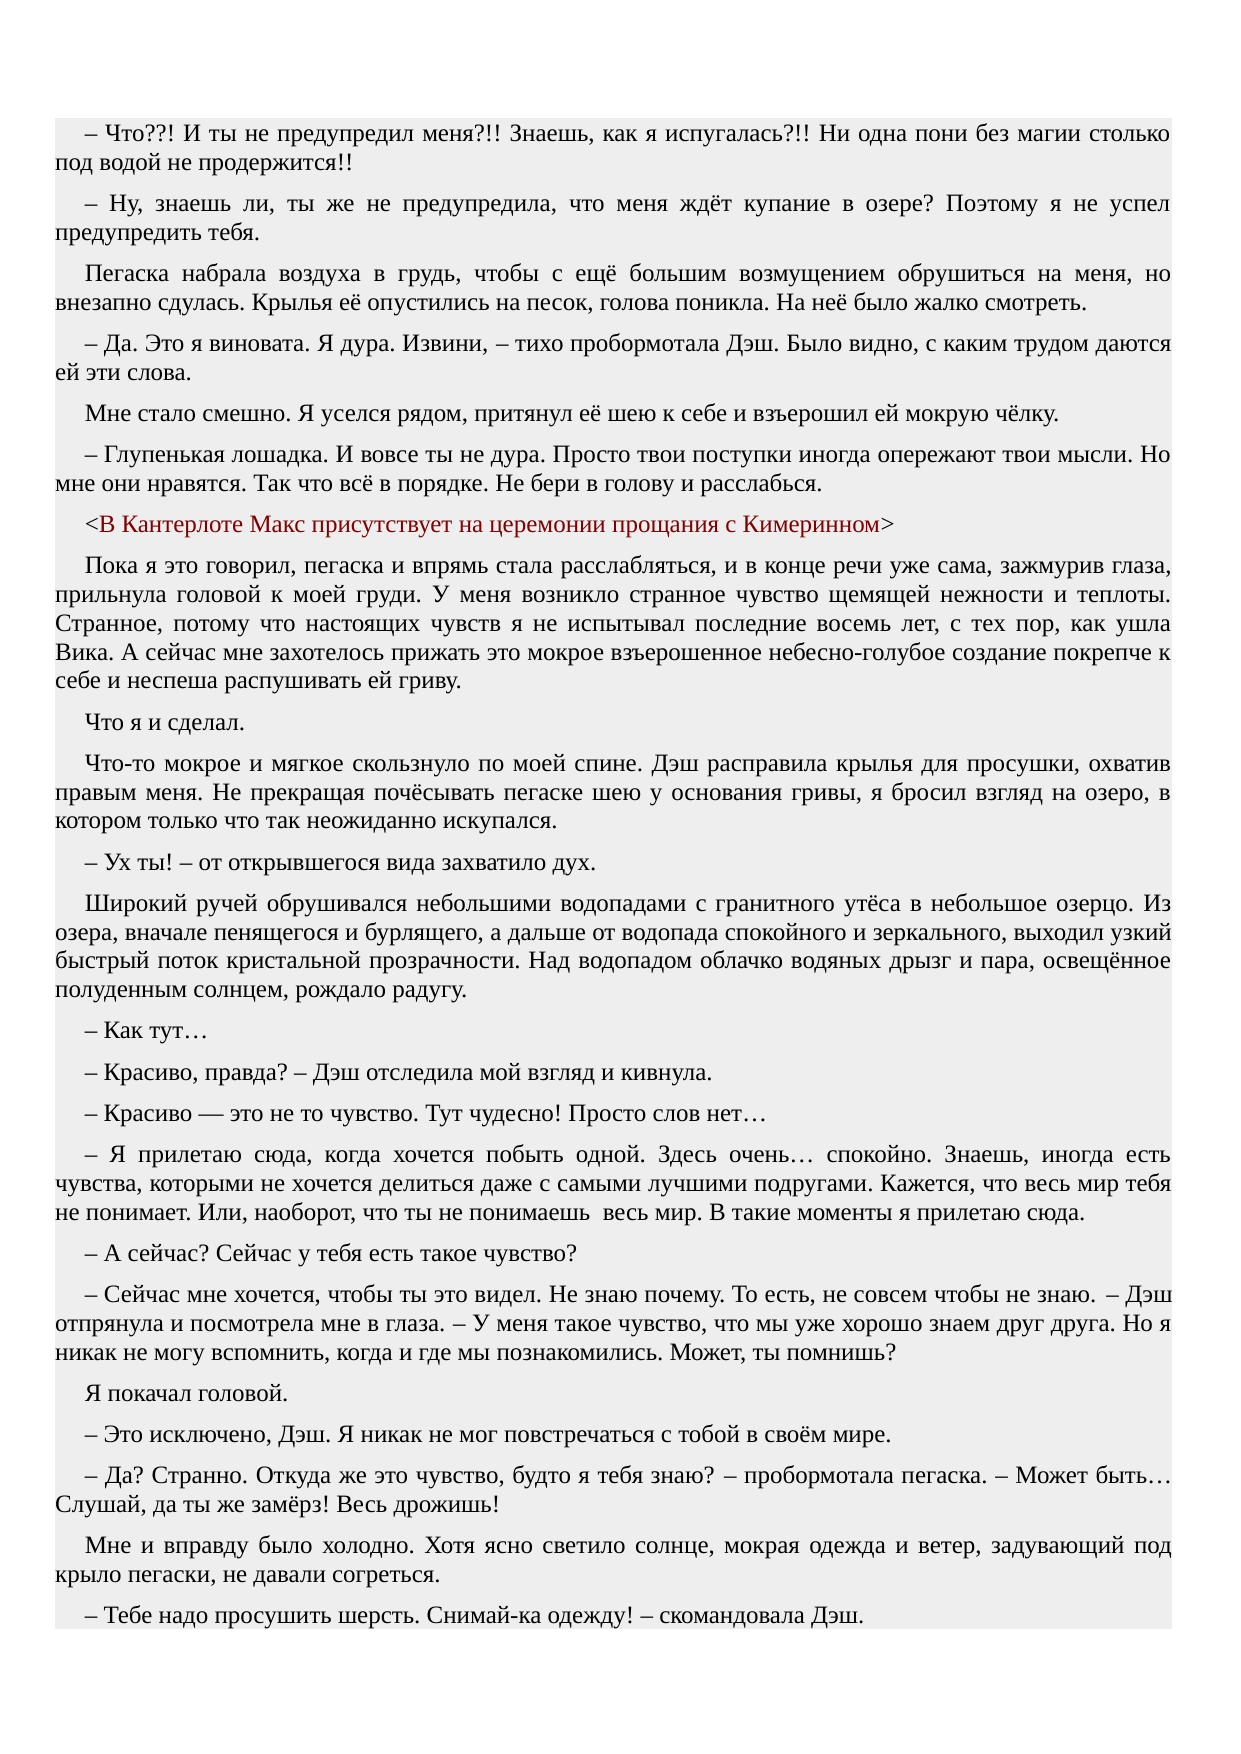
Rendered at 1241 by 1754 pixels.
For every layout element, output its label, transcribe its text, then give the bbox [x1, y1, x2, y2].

text – Ух ты! – от открывшегося вида захватило дух. [55, 847, 1172, 876]
text <В Кантерлоте Макс присутствует на церемонии прощания с Кимеринном> [55, 509, 1172, 538]
text – Сейчас мне хочется, чтобы ты это видел. Не знаю почему. То есть, не совсем чтобы не знаю. – Дэш отпрянула и посмотрела мне в глаза. – У меня такое чувство, что мы уже хорошо знаем друг друга. Но я никак не могу вспомнить, когда и где мы познакомились. Может, ты помнишь? [55, 1279, 1172, 1366]
text – А сейчас? Сейчас у тебя есть такое чувство? [55, 1238, 1172, 1267]
text Что я и сделал. [55, 707, 1172, 736]
text Пегаска набрала воздуха в грудь, чтобы с ещё большим возмущением обрушиться на меня, но внезапно сдулась. Крылья её опустились на песок, голова поникла. На неё было жалко смотреть. [55, 258, 1172, 316]
text Мне стало смешно. Я уселся рядом, притянул её шею к себе и взъерошил ей мокрую чёлку. [55, 398, 1172, 427]
text – Да? Странно. Откуда же это чувство, будто я тебя знаю? – пробормотала пегаска. – Может быть… Слушай, да ты же замёрз! Весь дрожишь! [55, 1461, 1172, 1518]
text – Ну, знаешь ли, ты же не предупредила, что меня ждёт купание в озере? Поэтому я не успел предупредить тебя. [55, 188, 1172, 246]
text Что-то мокрое и мягкое скользнуло по моей спине. Дэш расправила крылья для просушки, охватив правым меня. Не прекращая почёсывать пегаске шею у основания гривы, я бросил взгляд на озеро, в котором только что так неожиданно искупался. [55, 748, 1172, 834]
text – Тебе надо просушить шерсть. Снимай-ка одежду! – скомандовала Дэш. [55, 1601, 1172, 1629]
text – Что??! И ты не предупредил меня?!! Знаешь, как я испугалась?!! Ни одна пони без магии столько под водой не продержится!! [55, 118, 1172, 176]
text – Как тут… [55, 1016, 1172, 1044]
text Мне и вправду было холодно. Хотя ясно светило солнце, мокрая одежда и ветер, задувающий под крыло пегаски, не давали согреться. [55, 1531, 1172, 1588]
text – Да. Это я виновата. Я дура. Извини, – тихо пробормотала Дэш. Было видно, с каким трудом даются ей эти слова. [55, 328, 1172, 386]
text – Глупенькая лошадка. И вовсе ты не дура. Просто твои поступки иногда опережают твои мысли. Но мне они нравятся. Так что всё в порядке. Не бери в голову и расслабься. [55, 439, 1172, 497]
text Я покачал головой. [55, 1378, 1172, 1407]
text – Красиво — это не то чувство. Тут чудесно! Просто слов нет… [55, 1098, 1172, 1127]
text Пока я это говорил, пегаска и впрямь стала расслабляться, и в конце речи уже сама, зажмурив глаза, прильнула головой к моей груди. У меня возникло странное чувство щемящей нежности и теплоты. Странное, потому что настоящих чувств я не испытывал последние восемь лет, с тех пор, как ушла Вика. А сейчас мне захотелось прижать это мокрое взъерошенное небесно-голубое создание покрепче к себе и неспеша распушивать ей гриву. [55, 551, 1172, 694]
text Широкий ручей обрушивался небольшими водопадами с гранитного утёса в небольшое озерцо. Из озера, вначале пенящегося и бурлящего, а дальше от водопада спокойного и зеркального, выходил узкий быстрый поток кристальной прозрачности. Над водопадом облачко водяных дрызг и пара, освещённое полуденным солнцем, рождало радугу. [55, 888, 1172, 1003]
text – Это исключено, Дэш. Я никак не мог повстречаться с тобой в своём мире. [55, 1419, 1172, 1448]
text – Я прилетаю сюда, когда хочется побыть одной. Здесь очень… спокойно. Знаешь, иногда есть чувства, которыми не хочется делиться даже с самыми лучшими подругами. Кажется, что весь мир тебя не понимает. Или, наоборот, что ты не понимаешь весь мир. В такие моменты я прилетаю сюда. [55, 1139, 1172, 1226]
text – Красиво, правда? – Дэш отследила мой взгляд и кивнула. [55, 1057, 1172, 1086]
